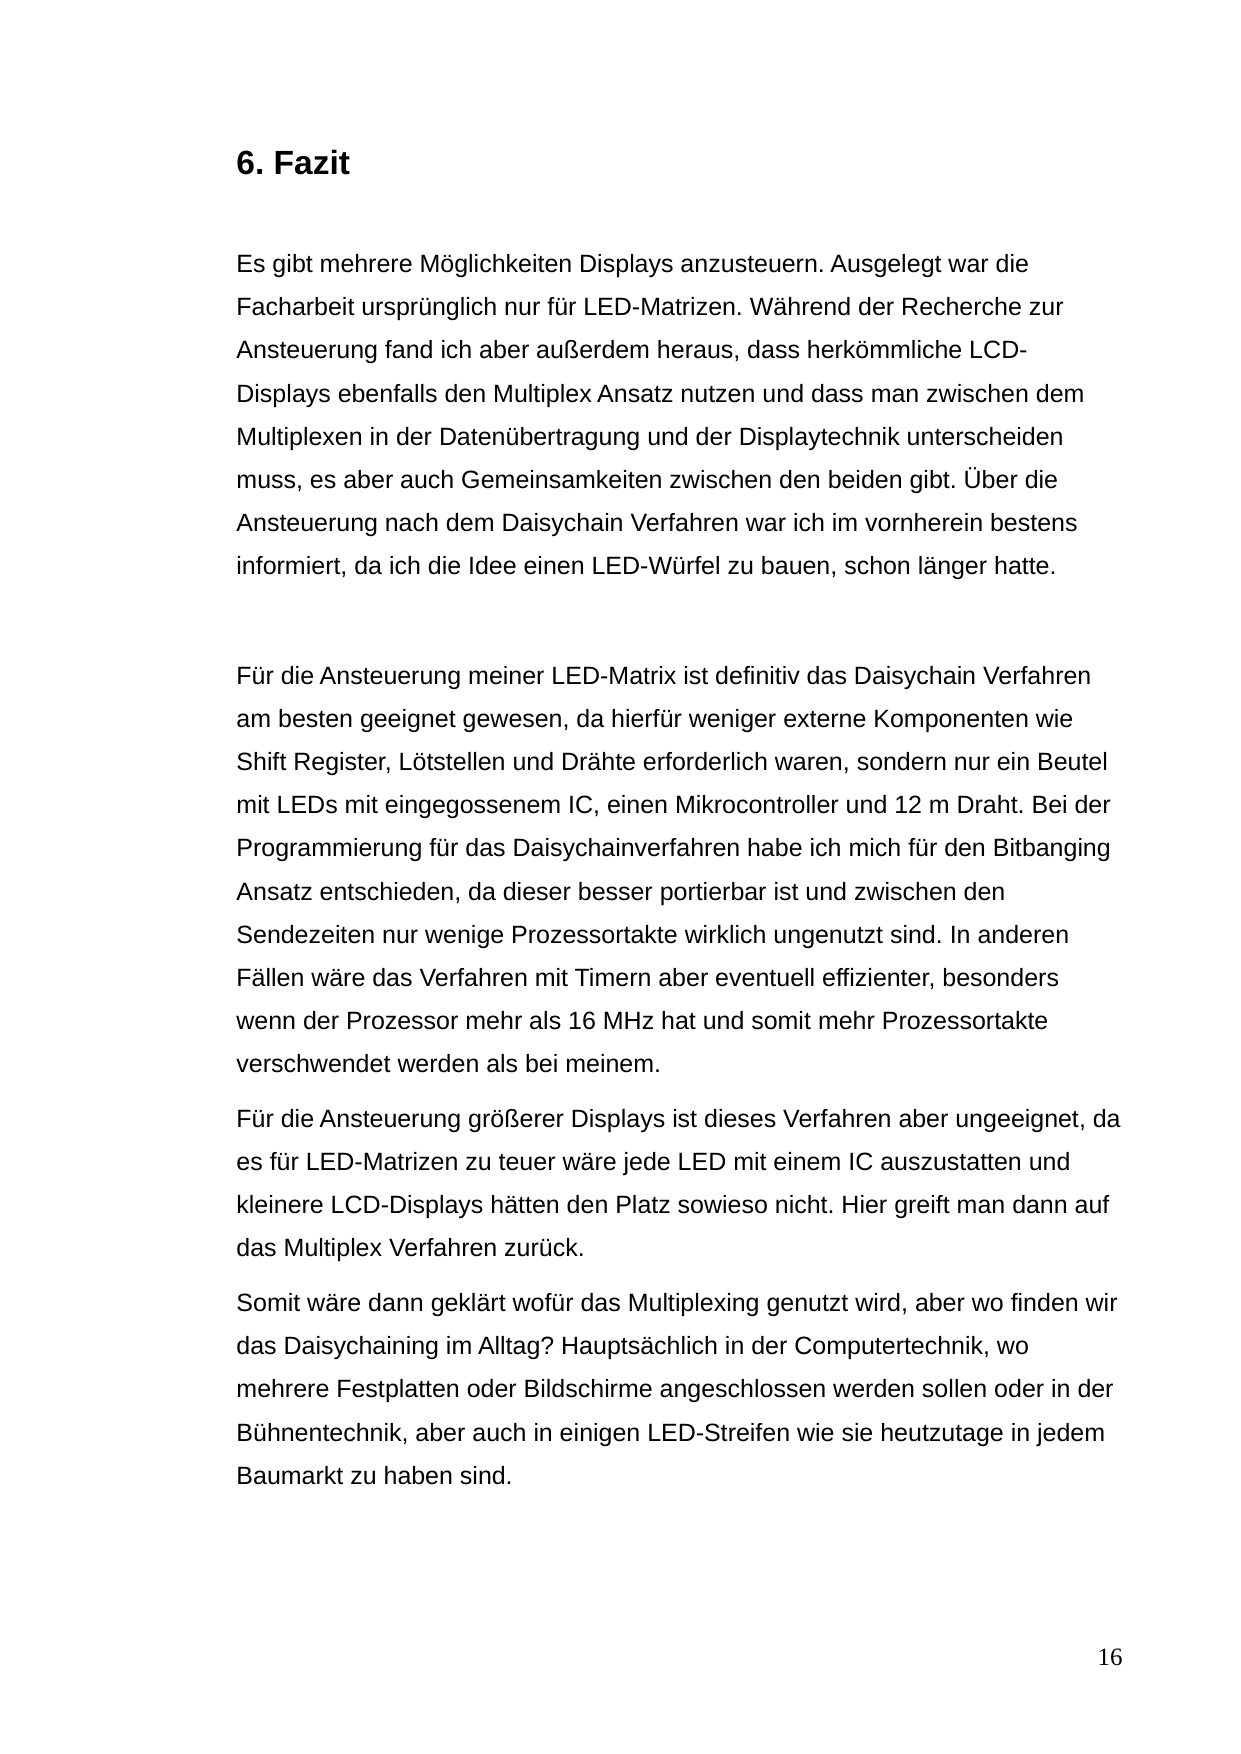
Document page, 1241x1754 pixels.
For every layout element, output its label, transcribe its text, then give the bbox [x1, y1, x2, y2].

subtitle 6. Fazit [236, 143, 1122, 182]
text Für die Ansteuerung meiner LED-Matrix ist definitiv das Daisychain Verfahren am besten geeignet gewesen, da hierfür weniger externe Komponenten wie Shift Register, Lötstellen und Drähte erforderlich waren, sondern nur ein Beutel mit LEDs mit eingegossenem IC, einen Mikrocontroller und 12 m Draht. Bei der Programmierung für das Daisychainverfahren habe ich mich für den Bitbanging Ansatz entschieden, da dieser besser portierbar ist und zwischen den Sendezeiten nur wenige Prozessortakte wirklich ungenutzt sind. In anderen Fällen wäre das Verfahren mit Timern aber eventuell effizienter, besonders wenn der Prozessor mehr als 16 MHz hat und somit mehr Prozessortakte verschwendet werden als bei meinem. [236, 661, 1122, 1078]
text Für die Ansteuerung größerer Displays ist dieses Verfahren aber ungeeignet, da es für LED-Matrizen zu teuer wäre jede LED mit einem IC auszustatten und kleinere LCD-Displays hätten den Platz sowieso nicht. Hier greift man dann auf das Multiplex Verfahren zurück. [236, 1104, 1122, 1262]
text Es gibt mehrere Möglichkeiten Displays anzusteuern. Ausgelegt war die Facharbeit ursprünglich nur für LED-Matrizen. Während der Recherche zur Ansteuerung fand ich aber außerdem heraus, dass herkömmliche LCD-Displays ebenfalls den Multiplex Ansatz nutzen und dass man zwischen dem Multiplexen in der Datenübertragung und der Displaytechnik unterscheiden muss, es aber auch Gemeinsamkeiten zwischen den beiden gibt. Über die Ansteuerung nach dem Daisychain Verfahren war ich im vornherein bestens informiert, da ich die Idee einen LED-Würfel zu bauen, schon länger hatte. [236, 249, 1122, 580]
text Somit wäre dann geklärt wofür das Multiplexing genutzt wird, aber wo finden wir das Daisychaining im Alltag? Hauptsächlich in der Computertechnik, wo mehrere Festplatten oder Bildschirme angeschlossen werden sollen oder in der Bühnentechnik, aber auch in einigen LED-Streifen wie sie heutzutage in jedem Baumarkt zu haben sind. [236, 1288, 1122, 1489]
